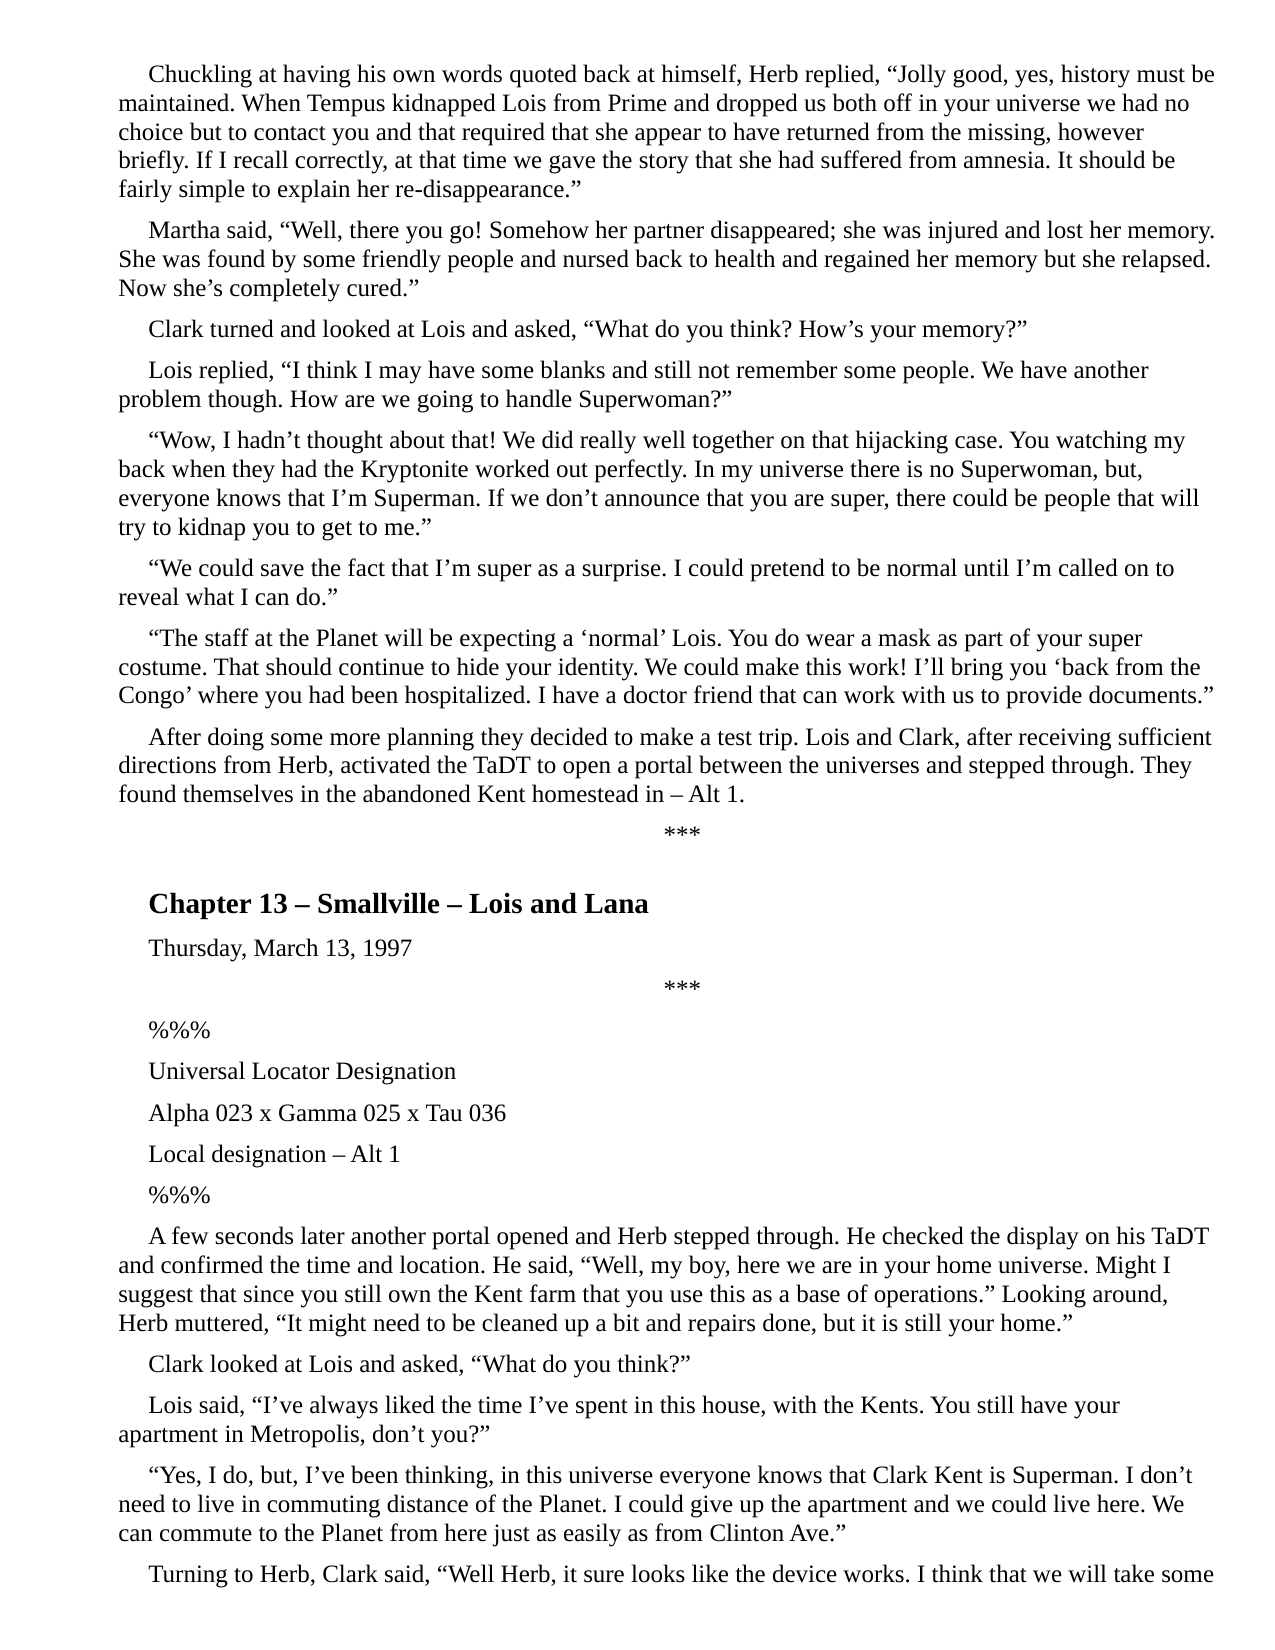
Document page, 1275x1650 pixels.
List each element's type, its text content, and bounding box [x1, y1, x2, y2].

text %%% [118, 1015, 1216, 1044]
text Clark turned and looked at Lois and asked, “What do you think? How’s your memory?” [118, 314, 1216, 343]
text Chuckling at having his own words quoted back at himself, Herb replied, “Jolly good, yes, history must be maintained. When Tempus kidnapped Lois from Prime and dropped us both off in your universe we had no choice but to contact you and that required that she appear to have returned from the missing, however briefly. If I recall correctly, at that time we gave the story that she had suffered from amnesia. It should be fairly simple to explain her re-disappearance.” [118, 59, 1216, 203]
text Martha said, “Well, there you go! Somehow her partner disappeared; she was injured and lost her memory. She was found by some friendly people and nursed back to health and regained her memory but she relapsed. Now she’s completely cured.” [118, 215, 1216, 302]
text “We could save the fact that I’m super as a surprise. I could pretend to be normal until I’m called on to reveal what I can do.” [118, 553, 1216, 610]
text After doing some more planning they decided to make a test trip. Lois and Clark, after receiving sufficient directions from Herb, activated the TaDT to open a portal between the universes and stepped through. They found themselves in the abandoned Kent homestead in – Alt 1. [118, 722, 1216, 808]
text Universal Locator Designation [118, 1056, 1216, 1085]
text Lois replied, “I think I may have some blanks and still not remember some people. We have another problem though. How are we going to handle Superwoman?” [118, 355, 1216, 413]
text *** [118, 820, 1216, 849]
text Local designation – Alt 1 [118, 1139, 1216, 1168]
text Turning to Herb, Clark said, “Well Herb, it sure looks like the device works. I think that we will take some [118, 1559, 1216, 1588]
text Thursday, March 13, 1997 [118, 933, 1216, 961]
text Lois said, “I’ve always liked the time I’ve spent in this house, with the Kents. You still have your apartment in Metropolis, don’t you?” [118, 1390, 1216, 1448]
text %%% [118, 1180, 1216, 1209]
text “Wow, I hadn’t thought about that! We did really well together on that hijacking case. You watching my back when they had the Kryptonite worked out perfectly. In my universe there is no Superwoman, but, everyone knows that I’m Superman. If we don’t announce that you are super, there could be people that will try to kidnap you to get to me.” [118, 425, 1216, 540]
text Alpha 023 x Gamma 025 x Tau 036 [118, 1098, 1216, 1126]
text A few seconds later another portal opened and Herb stepped through. He checked the display on his TaDT and confirmed the time and location. He said, “Well, my boy, here we are in your home universe. Might I suggest that since you still own the Kent farm that you use this as a base of operations.” Looking around, Herb muttered, “It might need to be cleaned up a bit and repairs done, but it is still your home.” [118, 1221, 1216, 1336]
text *** [118, 974, 1216, 1003]
text “The staff at the Planet will be expecting a ‘normal’ Lois. You do wear a mask as part of your super costume. That should continue to hide your identity. We could make this work! I’ll bring you ‘back from the Congo’ where you had been hospitalized. I have a doctor friend that can work with us to provide documents.” [118, 623, 1216, 709]
text “Yes, I do, but, I’ve been thinking, in this universe everyone knows that Clark Kent is Superman. I don’t need to live in commuting distance of the Planet. I could give up the apartment and we could live here. We can commute to the Planet from here just as easily as from Clinton Ave.” [118, 1460, 1216, 1546]
subtitle Chapter 13 – Smallville – Lois and Lana [118, 887, 1216, 920]
text Clark looked at Lois and asked, “What do you think?” [118, 1349, 1216, 1378]
